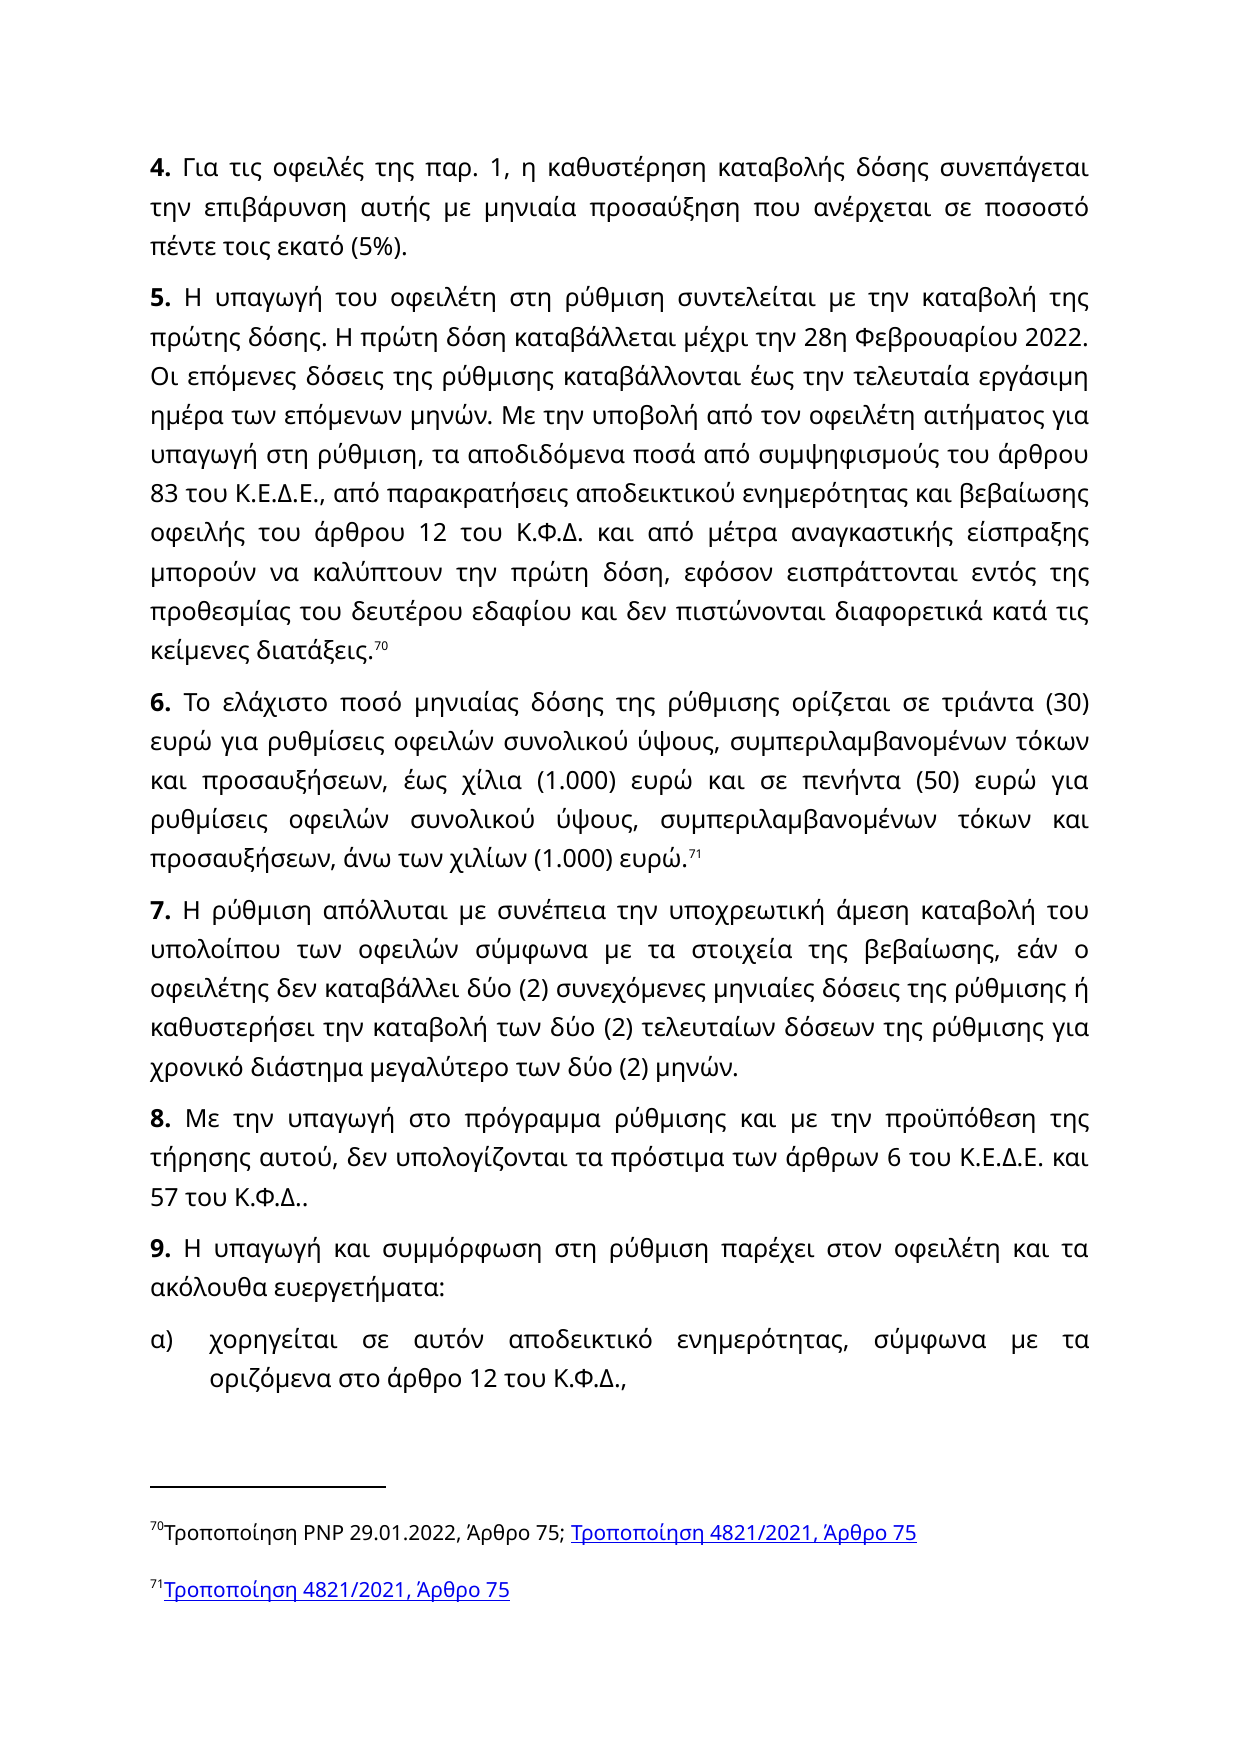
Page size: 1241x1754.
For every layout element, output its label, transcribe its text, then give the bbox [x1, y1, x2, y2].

text 6. Το ελάχιστο ποσό μηνιαίας δόσης της ρύθμισης ορίζεται σε τριάντα (30) ευρώ για ρυθμίσεις οφειλών συνολικού ύψους, συμπεριλαμβανομένων τόκων και προσαυξήσεων, έως χίλια (1.000) ευρώ και σε πενήντα (50) ευρώ για ρυθμίσεις οφειλών συνολικού ύψους, συμπεριλαμβανομένων τόκων και προσαυξήσεων, άνω των χιλίων (1.000) ευρώ. [150, 684, 1090, 875]
text 8. Με την υπαγωγή στο πρόγραμμα ρύθμισης και με την προϋπόθεση της τήρησης αυτού, δεν υπολογίζονται τα πρόστιμα των άρθρων 6 του Κ.Ε.Δ.Ε. και 57 του Κ.Φ.Δ.. [150, 1101, 1090, 1213]
text 9. Η υπαγωγή και συμμόρφωση στη ρύθμιση παρέχει στον οφειλέτη και τα ακόλουθα ευεργετήματα: [150, 1231, 1090, 1304]
text 7. Η ρύθμιση απόλλυται με συνέπεια την υποχρεωτική άμεση καταβολή του υπολοίπου των οφειλών σύμφωνα με τα στοιχεία της βεβαίωσης, εάν ο οφειλέτης δεν καταβάλλει δύο (2) συνεχόμενες μηνιαίες δόσεις της ρύθμισης ή καθυστερήσει την καταβολή των δύο (2) τελευταίων δόσεων της ρύθμισης για χρονικό διάστημα μεγαλύτερο των δύο (2) μηνών. [150, 892, 1090, 1083]
list α) χορηγείται σε αυτόν αποδεικτικό ενημερότητας, σύμφωνα με τα οριζόμενα στο άρθρο 12 του Κ.Φ.Δ., [150, 1322, 1090, 1395]
text 4. Για τις οφειλές της παρ. 1, η καθυστέρηση καταβολής δόσης συνεπάγεται την επιβάρυνση αυτής με μηνιαία προσαύξηση που ανέρχεται σε ποσοστό πέντε τοις εκατό (5%). [150, 150, 1090, 262]
text 5. Η υπαγωγή του οφειλέτη στη ρύθμιση συντελείται με την καταβολή της πρώτης δόσης. Η πρώτη δόση καταβάλλεται μέχρι την 28η Φεβρουαρίου 2022. Οι επόμενες δόσεις της ρύθμισης καταβάλλονται έως την τελευταία εργάσιμη ημέρα των επόμενων μηνών. Με την υποβολή από τον οφειλέτη αιτήματος για υπαγωγή στη ρύθμιση, τα αποδιδόμενα ποσά από συμψηφισμούς του άρθρου 83 του Κ.Ε.Δ.Ε., από παρακρατήσεις αποδεικτικού ενημερότητας και βεβαίωσης οφειλής του άρθρου 12 του Κ.Φ.Δ. και από μέτρα αναγκαστικής είσπραξης μπορούν να καλύπτουν την πρώτη δόση, εφόσον εισπράττονται εντός της προθεσμίας του δευτέρου εδαφίου και δεν πιστώνονται διαφορετικά κατά τις κείμενες διατάξεις. [150, 280, 1090, 667]
text Τροποποίηση 4821/2021, Άρθρο 75 [150, 1576, 1090, 1604]
text Τροποποίηση PNP 29.01.2022, Άρθρο 75; Τροποποίηση 4821/2021, Άρθρο 75 [150, 1518, 1090, 1546]
